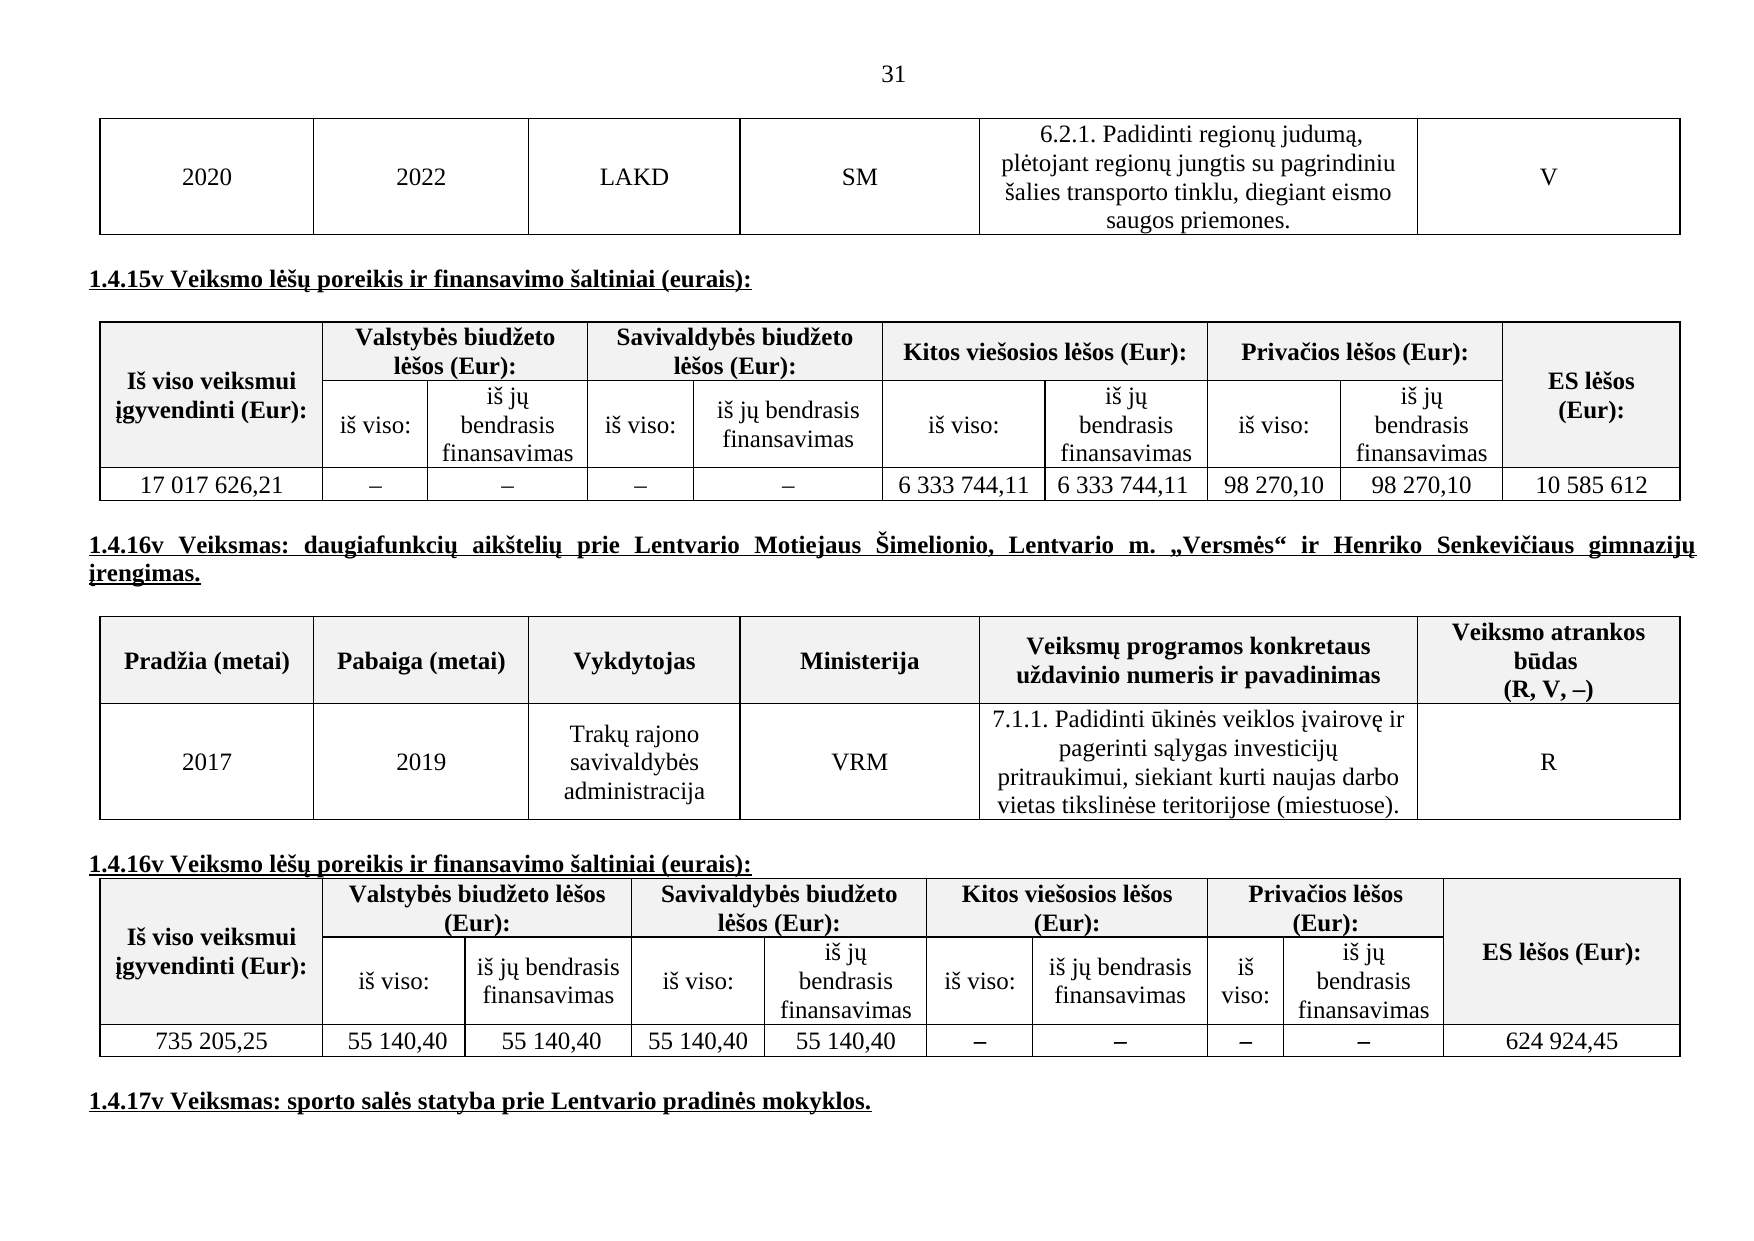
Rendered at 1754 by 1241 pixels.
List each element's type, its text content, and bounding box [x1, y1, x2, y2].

table_cell iš jų bendrasis finansavimas [1046, 381, 1207, 467]
table_cell LAKD [529, 119, 739, 234]
table_cell 2017 [101, 704, 313, 819]
table_cell 55 140,40 [765, 1025, 926, 1056]
table_header ES lėšos (Eur): [1444, 879, 1679, 1024]
table_cell 10 585 612 [1503, 468, 1679, 500]
text 1.4.17v Veiksmas: sporto salės statyba prie Lentvario pradinės mokyklos. [89, 1086, 1698, 1115]
table_header Pabaiga (metai) [314, 617, 528, 703]
table_cell – [694, 468, 882, 500]
table_cell iš jų bendrasis finansavimas [1033, 938, 1207, 1024]
table_cell Trakų rajono savivaldybės administracija [529, 704, 739, 819]
table_cell SM [741, 119, 979, 234]
table_cell iš viso: [927, 938, 1032, 1024]
table_cell V [1418, 119, 1679, 234]
table_cell – [323, 468, 427, 500]
table_header Ministerija [741, 617, 979, 703]
table_cell 55 140,40 [632, 1025, 764, 1056]
table_header Veiksmo atrankos būdas (R, V, –) [1418, 617, 1679, 703]
table_cell iš viso: [323, 381, 427, 467]
table_cell – [1208, 1025, 1283, 1056]
table_header Pradžia (metai) [101, 617, 313, 703]
table_header Privačios lėšos (Eur): [1208, 879, 1443, 936]
table_header Iš viso veiksmui įgyvendinti (Eur): [101, 879, 322, 1024]
table_cell – [428, 468, 587, 500]
table_header Kitos viešosios lėšos (Eur): [883, 323, 1207, 380]
table_cell 98 270,10 [1341, 468, 1502, 500]
table_cell iš viso: [588, 381, 693, 467]
table_cell iš viso: [1208, 938, 1283, 1024]
table_header Privačios lėšos (Eur): [1208, 323, 1502, 380]
table_cell 55 140,40 [466, 1025, 631, 1056]
table_cell 55 140,40 [323, 1025, 464, 1056]
table_cell iš jų bendrasis finansavimas [428, 381, 587, 467]
table_header Savivaldybės biudžeto lėšos (Eur): [632, 879, 926, 936]
table_header Savivaldybės biudžeto lėšos (Eur): [588, 323, 882, 380]
table_cell – [1284, 1025, 1443, 1056]
text 1.4.16v Veiksmas: daugiafunkcių aikštelių prie Lentvario Motiejaus Šimelionio, Lentvario m. „Versmės“ ir Henriko Senkevičiaus gimnazijų įrengimas. [89, 530, 1698, 587]
table_header Vykdytojas [529, 617, 739, 703]
text 1.4.15v Veiksmo lėšų poreikis ir finansavimo šaltiniai (eurais): [89, 264, 1698, 293]
table_cell iš jų bendrasis finansavimas [765, 938, 926, 1024]
table_header Valstybės biudžeto lėšos (Eur): [323, 879, 631, 936]
table_cell iš jų bendrasis finansavimas [466, 938, 631, 1024]
table_cell – [927, 1025, 1032, 1056]
table_cell 6 333 744,11 [883, 468, 1044, 500]
table_header Veiksmų programos konkretaus uždavinio numeris ir pavadinimas [980, 617, 1417, 703]
table_cell 98 270,10 [1208, 468, 1340, 500]
table_cell 17 017 626,21 [101, 468, 322, 500]
table_cell VRM [741, 704, 979, 819]
table_cell iš viso: [632, 938, 764, 1024]
table_header ES lėšos (Eur): [1503, 323, 1679, 467]
table_header Kitos viešosios lėšos (Eur): [927, 879, 1207, 936]
table_cell 2020 [101, 119, 313, 234]
table_cell – [1033, 1025, 1207, 1056]
table_cell iš jų bendrasis finansavimas [694, 381, 882, 467]
table_cell 624 924,45 [1444, 1025, 1679, 1056]
table_cell iš viso: [883, 381, 1044, 467]
table_header Valstybės biudžeto lėšos (Eur): [323, 323, 587, 380]
table_cell – [588, 468, 693, 500]
table_cell iš jų bendrasis finansavimas [1284, 938, 1443, 1024]
text 1.4.16v Veiksmo lėšų poreikis ir finansavimo šaltiniai (eurais): [89, 849, 1698, 878]
table_cell iš viso: [1208, 381, 1340, 467]
table_header Iš viso veiksmui įgyvendinti (Eur): [101, 323, 322, 467]
table_cell 735 205,25 [101, 1025, 322, 1056]
table_cell 6.2.1. Padidinti regionų judumą, plėtojant regionų jungtis su pagrindiniu šalies transporto tinklu, diegiant eismo saugos priemones. [980, 119, 1417, 234]
table_cell 7.1.1. Padidinti ūkinės veiklos įvairovę ir pagerinti sąlygas investicijų pritraukimui, siekiant kurti naujas darbo vietas tikslinėse teritorijose (miestuose). [980, 704, 1417, 819]
table_cell R [1418, 704, 1679, 819]
table_cell 2019 [314, 704, 528, 819]
table_cell 6 333 744,11 [1046, 468, 1207, 500]
table_cell iš viso: [323, 938, 464, 1024]
table_cell iš jų bendrasis finansavimas [1341, 381, 1502, 467]
table_cell 2022 [314, 119, 528, 234]
